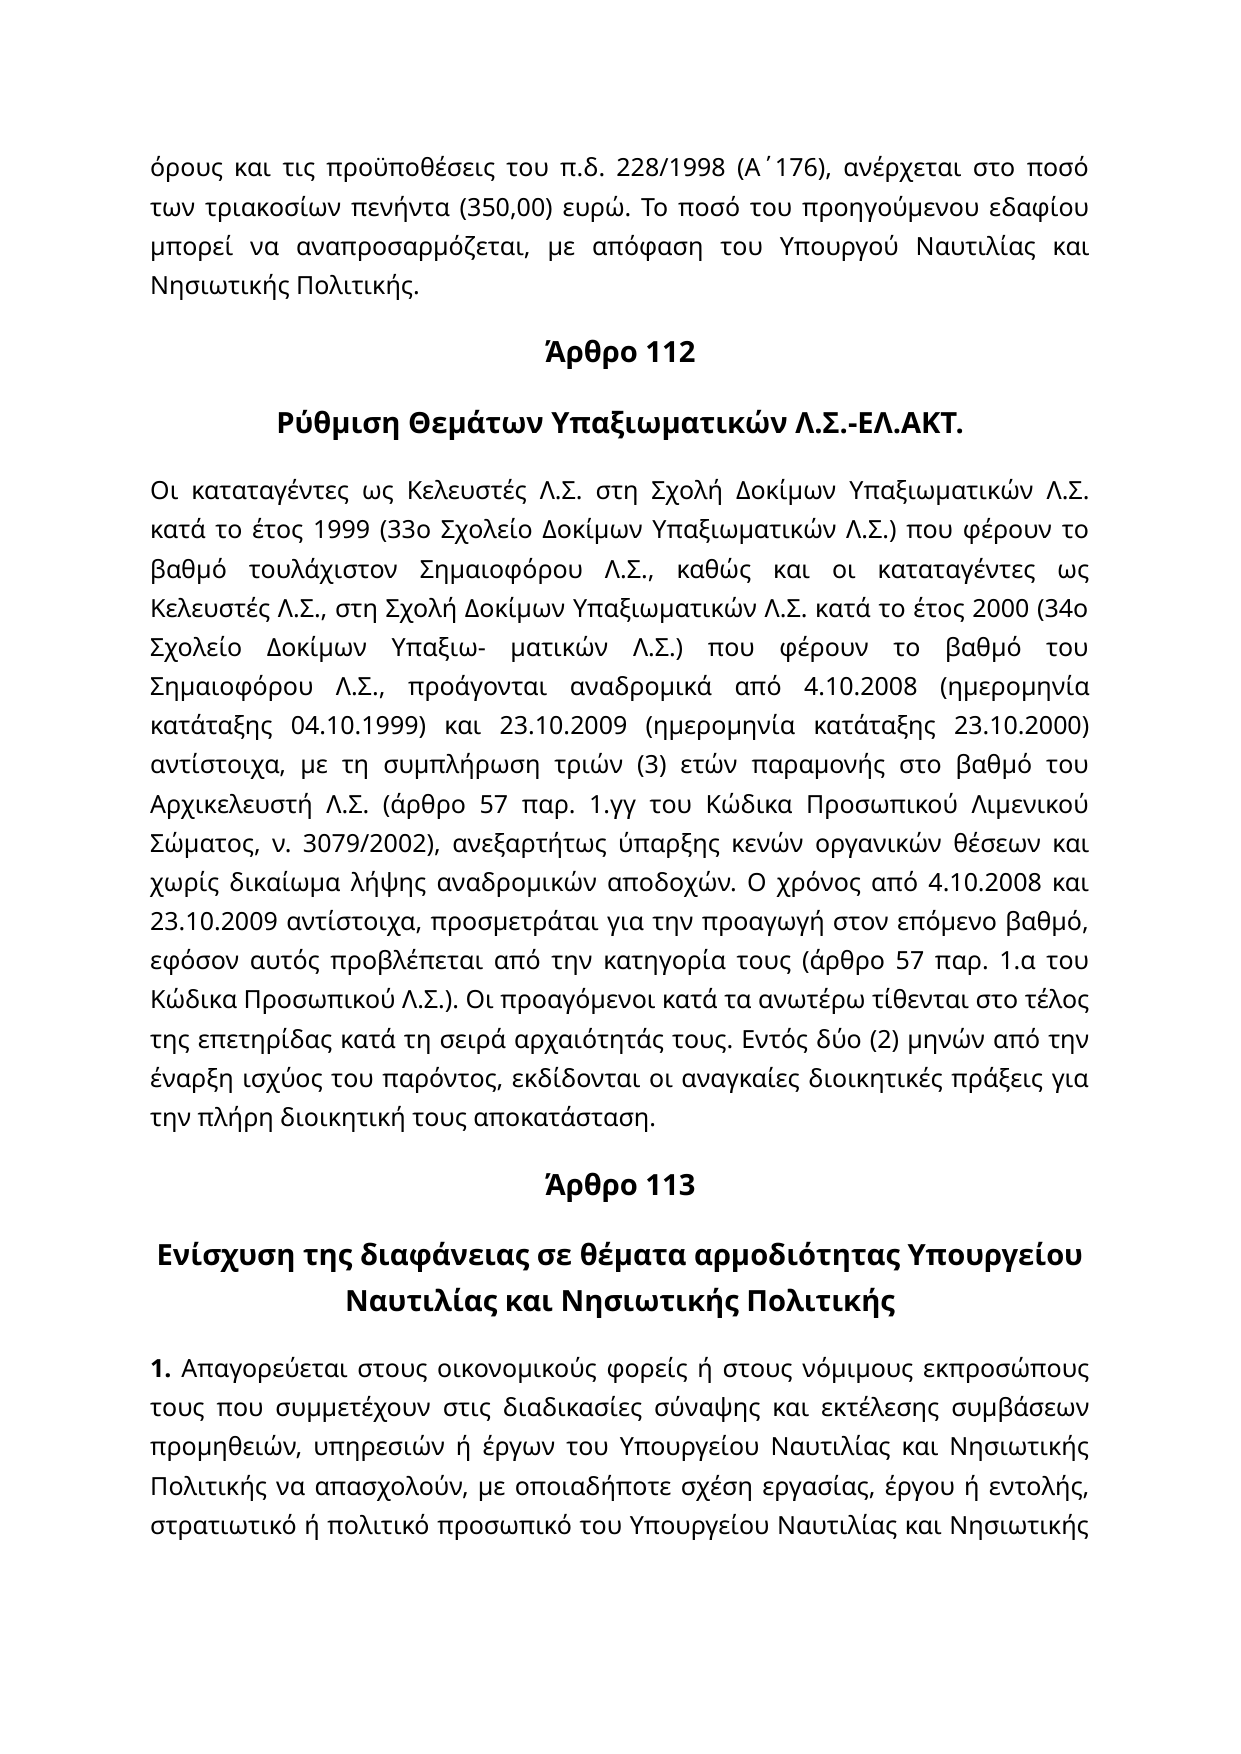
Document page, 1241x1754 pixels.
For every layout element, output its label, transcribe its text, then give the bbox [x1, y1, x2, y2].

subtitle Ρύθμιση Θεμάτων Υπαξιωματικών Λ.Σ.-ΕΛ.ΑΚΤ. [150, 402, 1090, 442]
subtitle Άρθρο 113 [150, 1164, 1090, 1203]
text Οι καταταγέντες ως Κελευστές Λ.Σ. στη Σχολή Δοκίμων Υπαξιωματικών Λ.Σ. κατά το έτος 1999 (33ο Σχολείο Δοκίμων Υπαξιωματικών Λ.Σ.) που φέρουν το βαθμό τουλάχιστον Σημαιοφόρου Λ.Σ., καθώς και οι καταταγέντες ως Κελευστές Λ.Σ., στη Σχολή Δοκίμων Υπαξιωματικών Λ.Σ. κατά το έτος 2000 (34ο Σχολείο Δοκίμων Υπαξιω- ματικών Λ.Σ.) που φέρουν το βαθμό του Σημαιοφόρου Λ.Σ., προάγονται αναδρομικά από 4.10.2008 (ημερομηνία κατάταξης 04.10.1999) και 23.10.2009 (ημερομηνία κατάταξης 23.10.2000) αντίστοιχα, με τη συμπλήρωση τριών (3) ετών παραμονής στο βαθμό του Αρχικελευστή Λ.Σ. (άρθρο 57 παρ. 1.γγ του Κώδικα Προσωπικού Λιμενικού Σώματος, ν. 3079/2002), ανεξαρτήτως ύπαρξης κενών οργανικών θέσεων και χωρίς δικαίωμα λήψης αναδρομικών αποδοχών. Ο χρόνος από 4.10.2008 και 23.10.2009 αντίστοιχα, προσμετράται για την προαγωγή στον επόμενο βαθμό, εφόσον αυτός προβλέπεται από την κατηγορία τους (άρθρο 57 παρ. 1.α του Κώδικα Προσωπικού Λ.Σ.). Οι προαγόμενοι κατά τα ανωτέρω τίθενται στο τέλος της επετηρίδας κατά τη σειρά αρχαιότητάς τους. Εντός δύο (2) μηνών από την έναρξη ισχύος του παρόντος, εκδίδονται οι αναγκαίες διοικητικές πράξεις για την πλήρη διοικητική τους αποκατάσταση. [150, 473, 1090, 1134]
subtitle Άρθρο 112 [150, 332, 1090, 371]
subtitle Ενίσχυση της διαφάνειας σε θέματα αρμοδιότητας Υπουργείου Ναυτιλίας και Νησιωτικής Πολιτικής [150, 1234, 1090, 1320]
text όρους και τις προϋποθέσεις του π.δ. 228/1998 (Α΄176), ανέρχεται στο ποσό των τριακοσίων πενήντα (350,00) ευρώ. Το ποσό του προηγούμενου εδαφίου μπορεί να αναπροσαρμόζεται, με απόφαση του Υπουργού Ναυτιλίας και Νησιωτικής Πολιτικής. [150, 150, 1090, 302]
text 1. Απαγορεύεται στους οικονομικούς φορείς ή στους νόμιμους εκπροσώπους τους που συμμετέχουν στις διαδικασίες σύναψης και εκτέλεσης συμβάσεων προμηθειών, υπηρεσιών ή έργων του Υπουργείου Ναυτιλίας και Νησιωτικής Πολιτικής να απασχολούν, με οποιαδήποτε σχέση εργασίας, έργου ή εντολής, στρατιωτικό ή πολιτικό προσωπικό του Υπουργείου Ναυτιλίας και Νησιωτικής [150, 1351, 1090, 1541]
